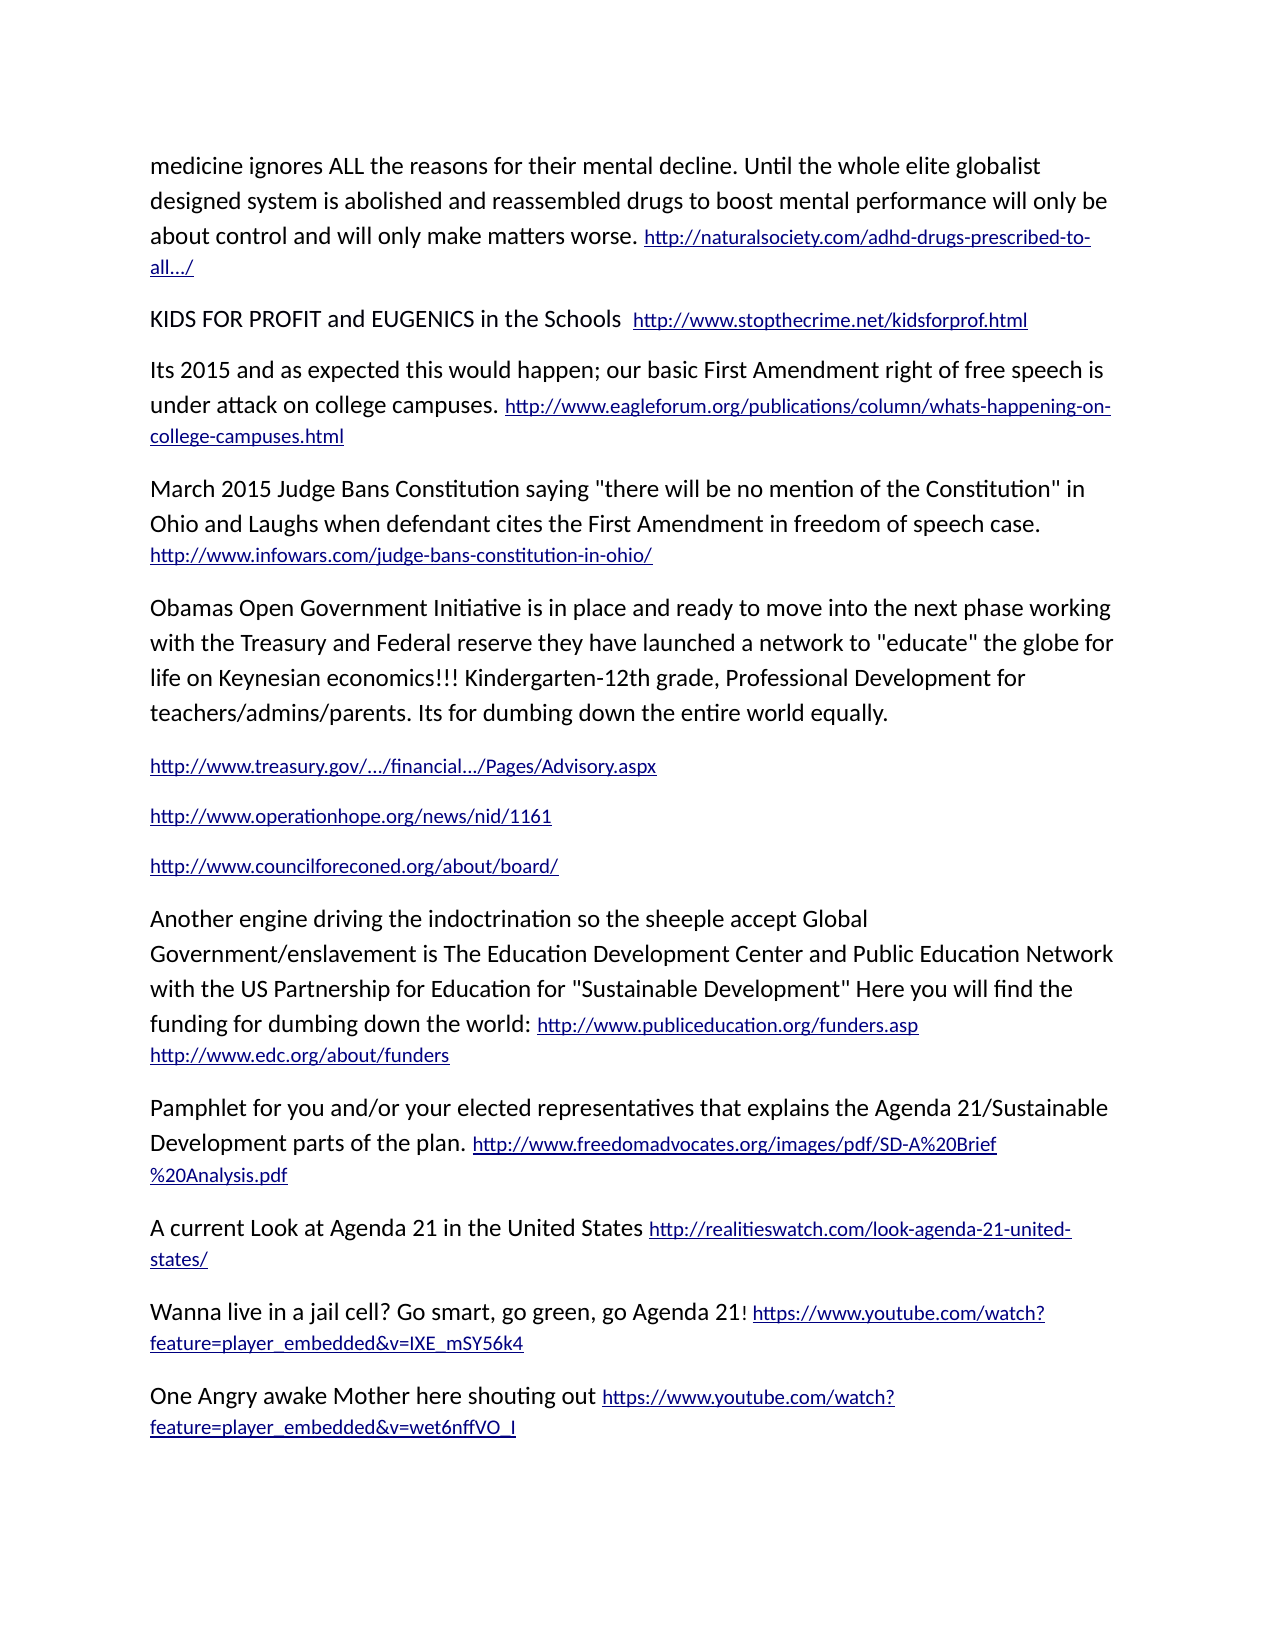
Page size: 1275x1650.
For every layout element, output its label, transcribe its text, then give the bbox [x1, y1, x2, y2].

text http://www.operationhope.org/news/nid/1161 [150, 803, 1125, 829]
text Pamphlet for you and/or your elected representatives that explains the Agenda 21/Sustainable Development parts of the plan. http://www.freedomadvocates.org/images/pdf/SD-A%20Brief%20Analysis.pdf [150, 1092, 1125, 1187]
text http://www.councilforeconed.org/about/board/ [150, 853, 1125, 879]
text Obamas Open Government Initiative is in place and ready to move into the next phase working with the Treasury and Federal reserve they have launched a network to "educate" the globe for life on Keynesian economics!!! Kindergarten-12th grade, Professional Development for teachers/admins/parents. Its for dumbing down the entire world equally. [150, 592, 1125, 728]
text One Angry awake Mother here shouting out https://www.youtube.com/watch?feature=player_embedded&v=wet6nffVO_I [150, 1380, 1125, 1440]
text Its 2015 and as expected this would happen; our basic First Amendment right of free speech is under attack on college campuses. http://www.eagleforum.org/publications/column/whats-happening-on-college-campuses.html [150, 354, 1125, 448]
text A current Look at Agenda 21 in the United States http://realitieswatch.com/look-agenda-21-united-states/ [150, 1212, 1125, 1271]
text http://www.treasury.gov/.../financial.../Pages/Advisory.aspx [150, 753, 1125, 779]
text Wanna live in a jail cell? Go smart, go green, go Agenda 21! https://www.youtube.com/watch?feature=player_embedded&v=IXE_mSY56k4 [150, 1296, 1125, 1356]
text KIDS FOR PROFIT and EUGENICS in the Schools http://www.stopthecrime.net/kidsforprof.html [150, 304, 1125, 333]
text March 2015 Judge Bans Constitution saying "there will be no mention of the Constitution" in Ohio and Laughs when defendant cites the First Amendment in freedom of speech case. http://www.infowars.com/judge-bans-constitution-in-ohio/ [150, 473, 1125, 568]
text medicine ignores ALL the reasons for their mental decline. Until the whole elite globalist designed system is abolished and reassembled drugs to boost mental performance will only be about control and will only make matters worse. http://naturalsociety.com/adhd-drugs-prescribed-to-all.../ [150, 150, 1125, 280]
text Another engine driving the indoctrination so the sheeple accept Global Government/enslavement is The Education Development Center and Public Education Network with the US Partnership for Education for "Sustainable Development" Here you will find the funding for dumbing down the world: http://www.publiceducation.org/funders.asp http://www.edc.org/about/funders [150, 903, 1125, 1068]
